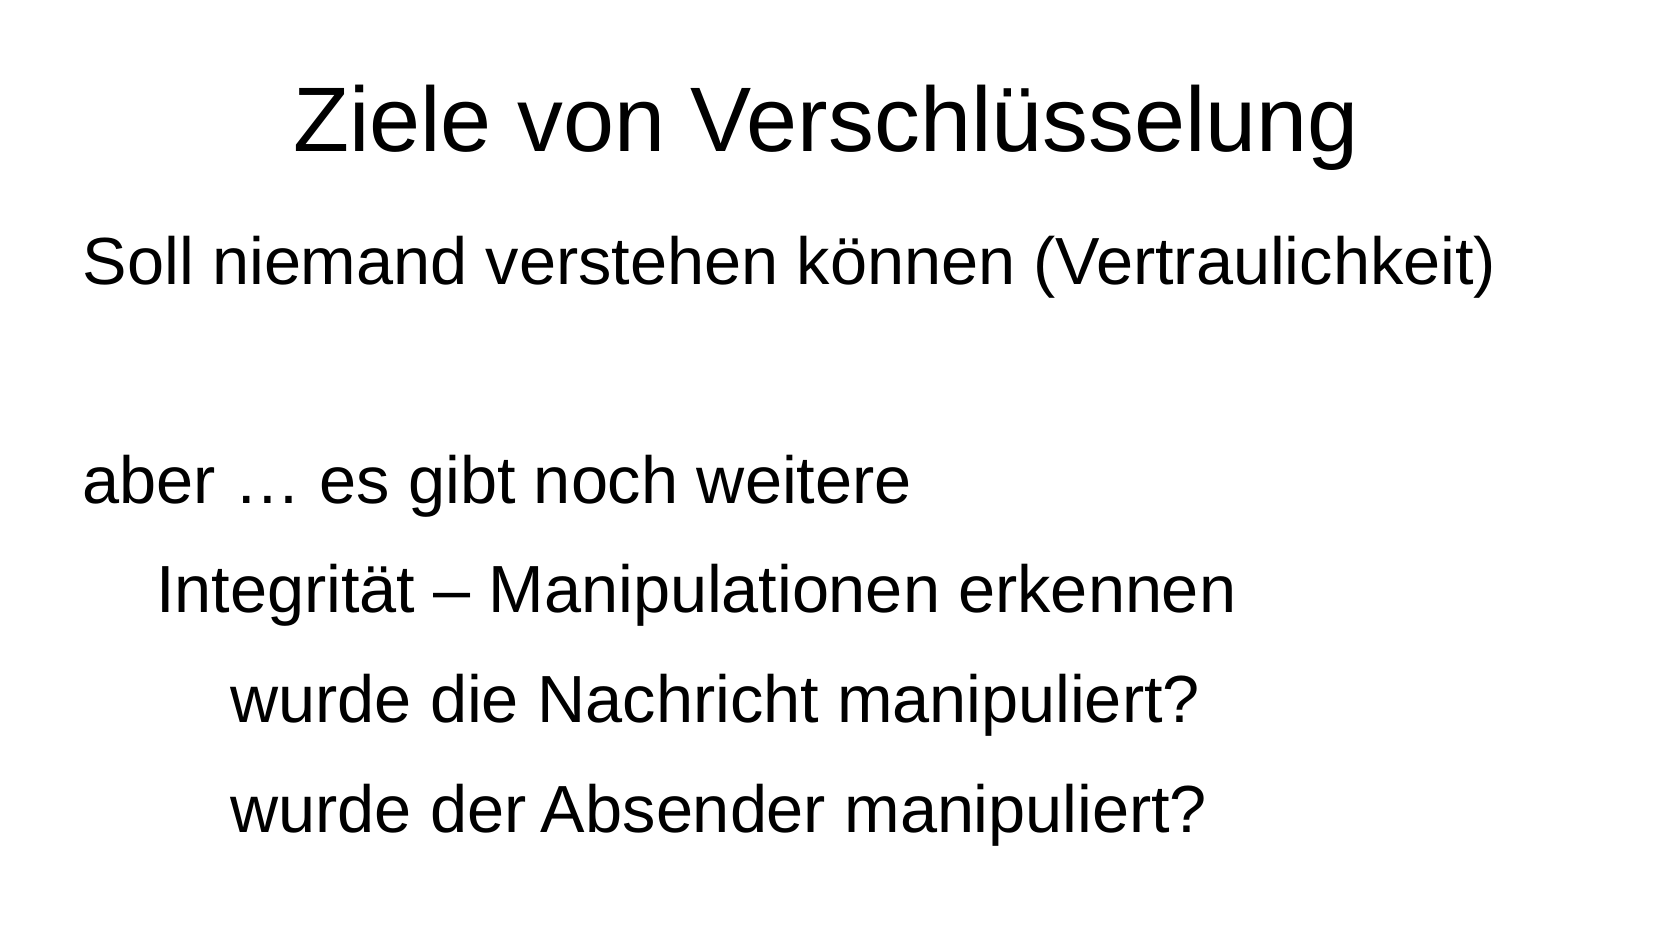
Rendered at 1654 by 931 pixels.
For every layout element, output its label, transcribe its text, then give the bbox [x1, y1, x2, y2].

list Soll niemand verstehen können (Vertraulichkeit) aber … es gibt noch weitere Integrität – Manipulationen erkennen wurde die Nachricht manipuliert? wurde der Absender manipuliert? [82, 217, 1571, 911]
title Ziele von Verschlüsselung [82, 37, 1571, 193]
